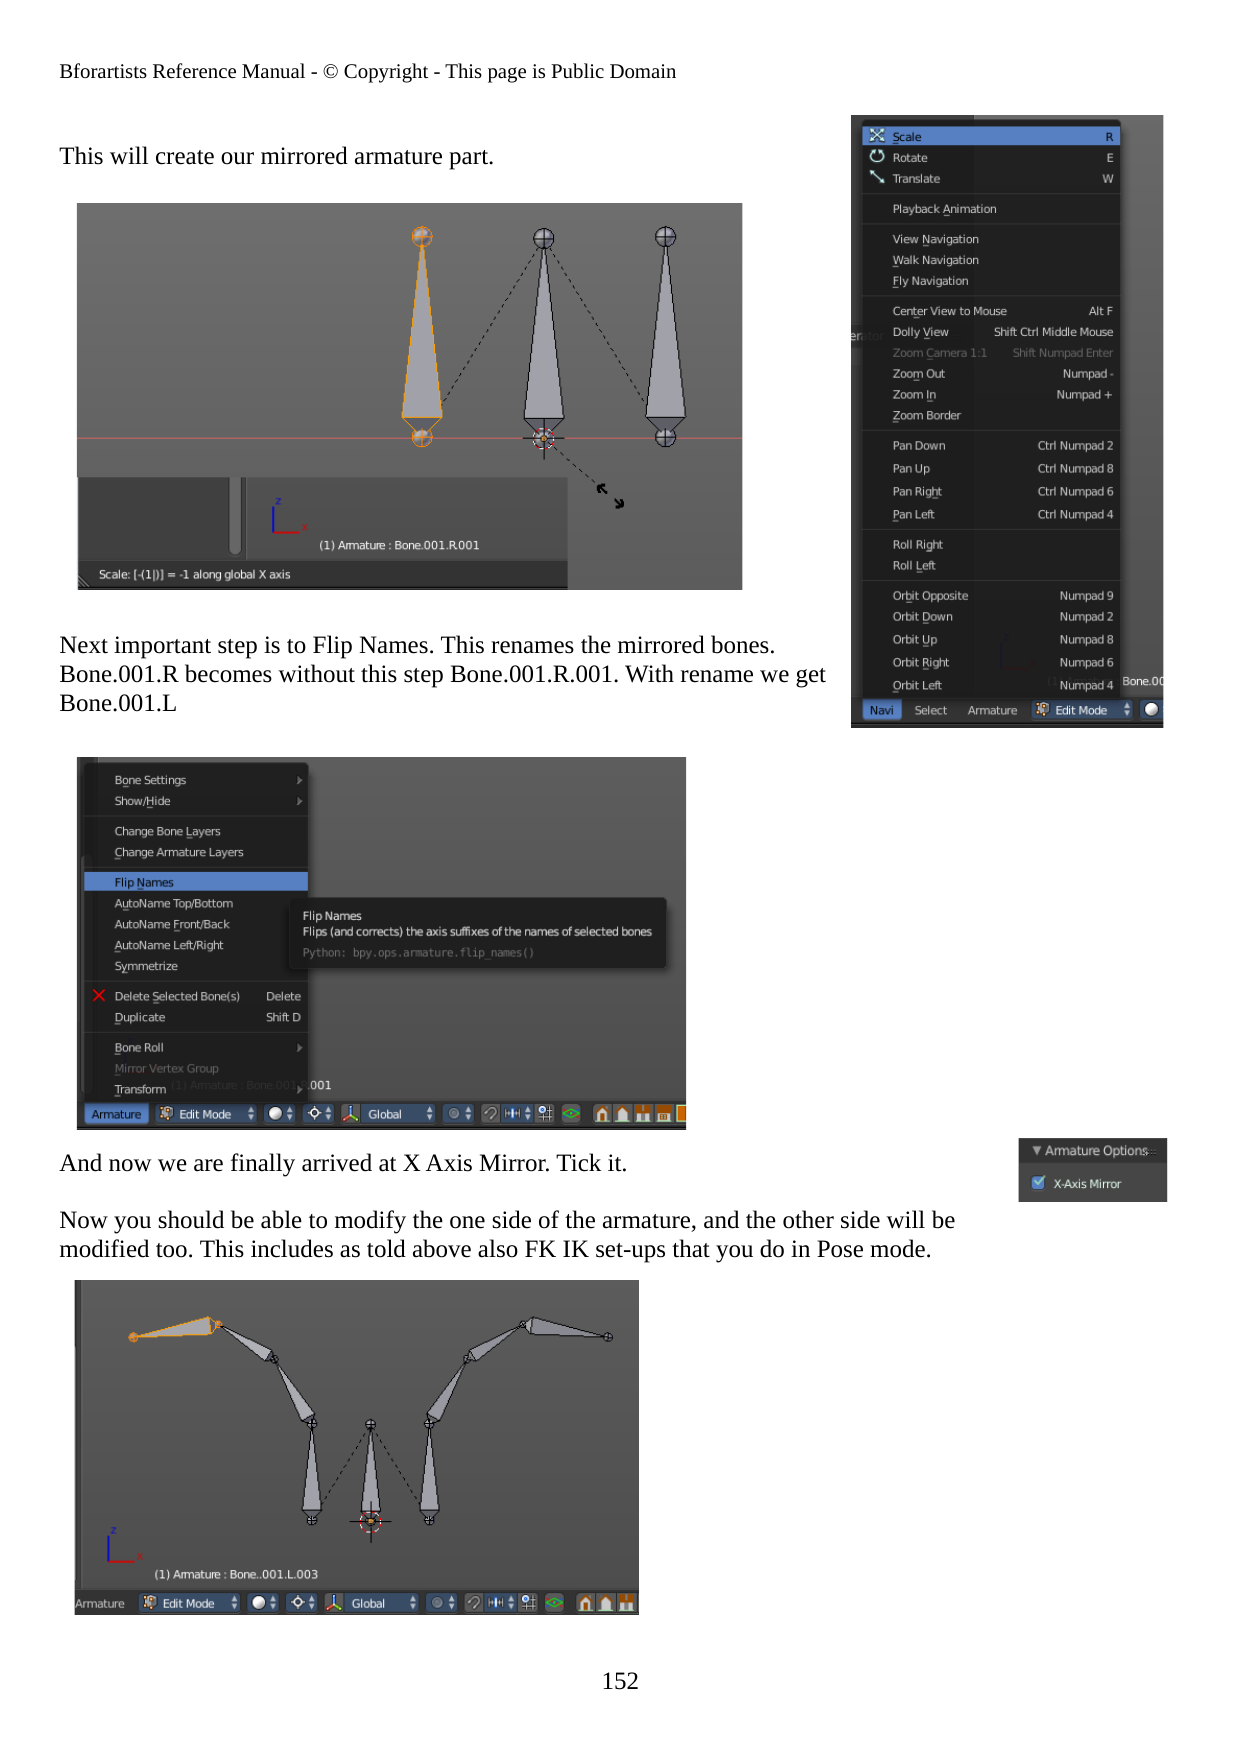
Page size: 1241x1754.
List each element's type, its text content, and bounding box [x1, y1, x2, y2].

text This will create our mirrored armature part. [59, 141, 851, 170]
text And now we are finally arrived at X Axis Mirror. Tick it. [59, 1148, 1018, 1176]
picture [76, 203, 743, 590]
picture [1018, 1138, 1168, 1202]
text Next important step is to Flip Names. This renames the mirrored bones. Bone.001.R becomes without this step Bone.001.R.001. With rename we get Bone.001.L [59, 630, 851, 716]
text Now you should be able to modify the one side of the armature, and the other side will be modified too. This includes as told above also FK IK set-ups that you do in Pose mode. [59, 1205, 1181, 1263]
picture [74, 1280, 639, 1615]
picture [851, 115, 1164, 728]
picture [76, 757, 687, 1130]
